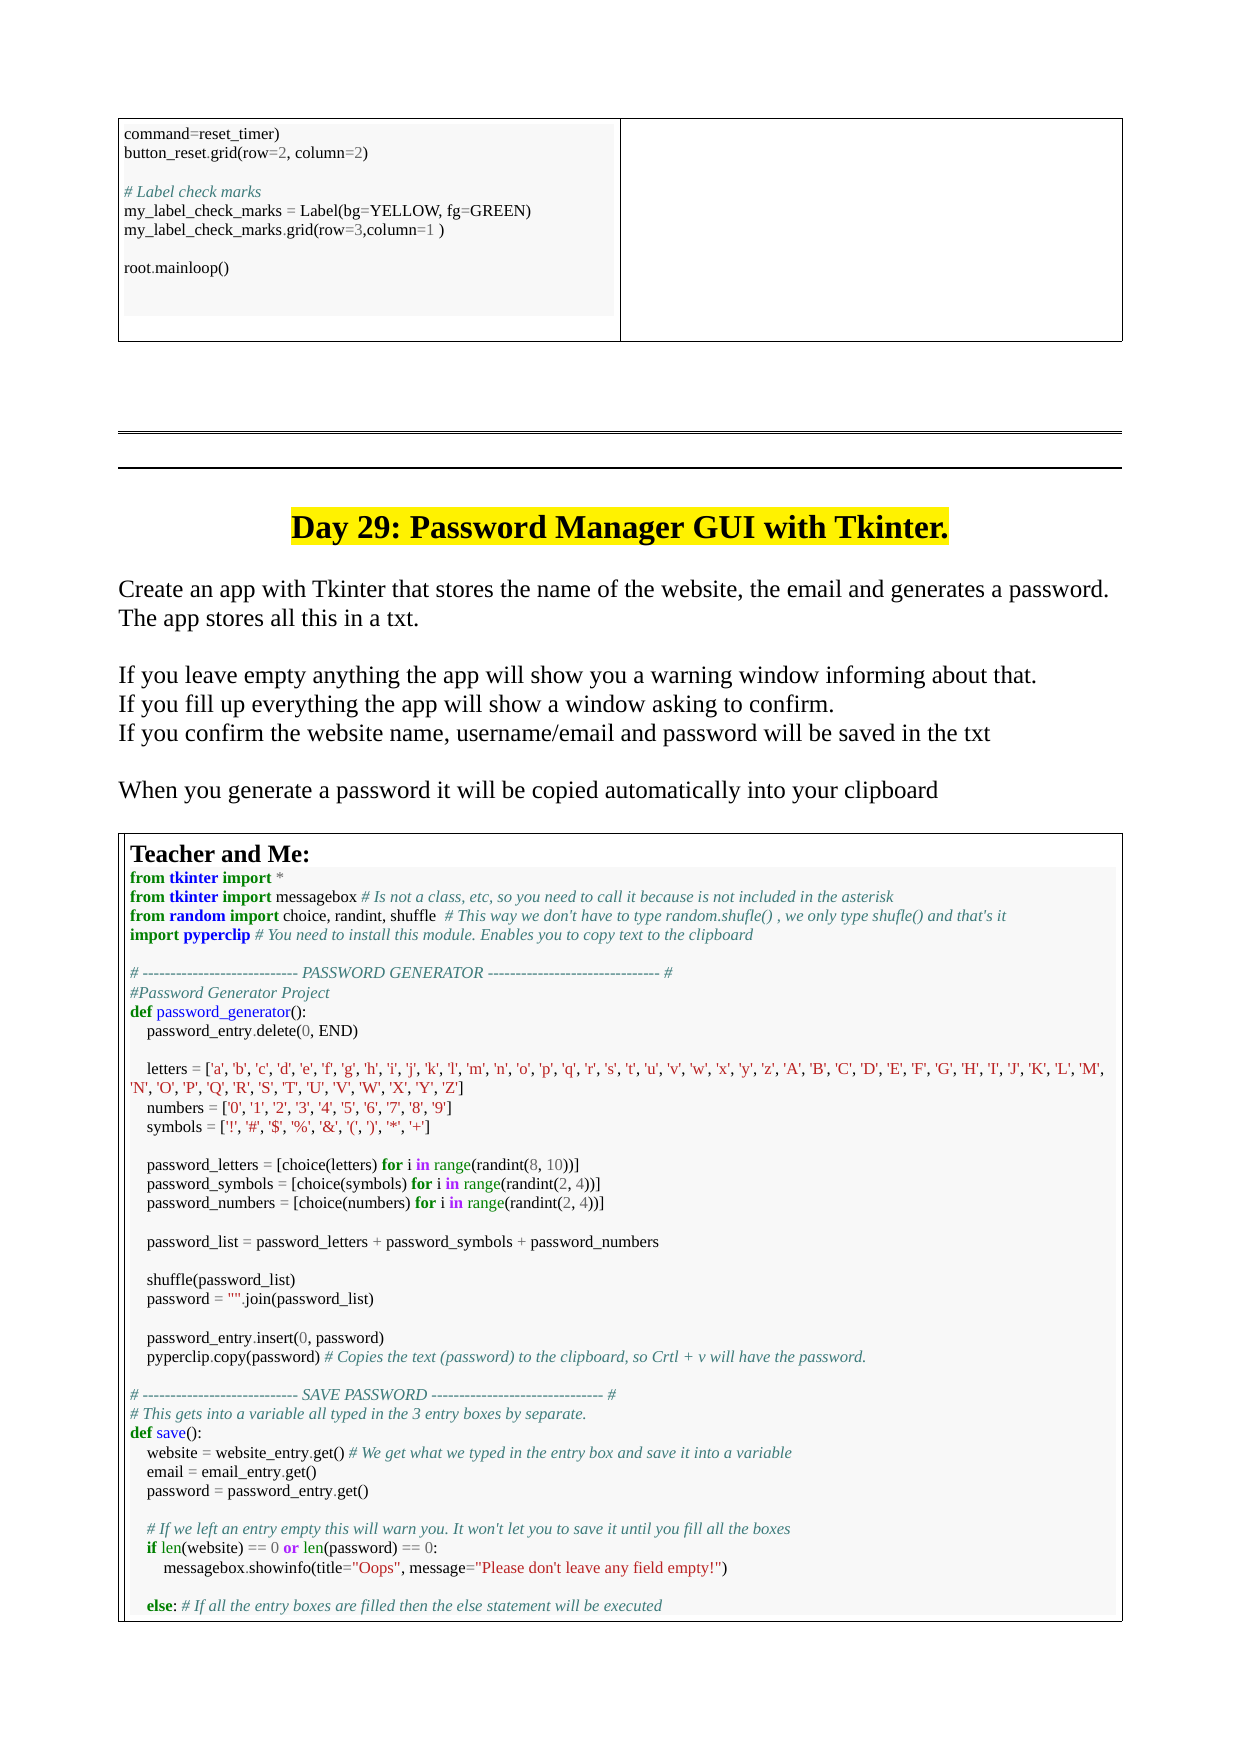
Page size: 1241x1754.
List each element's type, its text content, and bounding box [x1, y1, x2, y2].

text If you fill up everything the app will show a window asking to confirm. [118, 689, 1122, 718]
table_header command=reset_timer) button_reset.grid(row=2, column=2) # Label check marks my_label_check_marks = Label(bg=YELLOW, fg=GREEN) my_label_check_marks.grid(row=3,column=1 ) root.mainloop() [119, 119, 620, 341]
table_header [621, 119, 1122, 341]
text The app stores all this in a txt. [118, 603, 1122, 632]
table_header Teacher and Me: from tkinter import * from tkinter import messagebox # Is not a class, etc, so you need to call it because is not included in the asterisk from random import choice, randint, shuffle # This way we don't have to type random.shufle() , we only type shufle() and that's it import pyperclip # You need to install this module. Enables you to copy text to the clipboard # ---------------------------- PASSWORD GENERATOR ------------------------------- # #Password Generator Project def password_generator(): password_entry.delete(0, END) letters = ['a', 'b', 'c', 'd', 'e', 'f', 'g', 'h', 'i', 'j', 'k', 'l', 'm', 'n', 'o', 'p', 'q', 'r', 's', 't', 'u', 'v', 'w', 'x', 'y', 'z', 'A', 'B', 'C', 'D', 'E', 'F', 'G', 'H', 'I', 'J', 'K', 'L', 'M', 'N', 'O', 'P', 'Q', 'R', 'S', 'T', 'U', 'V', 'W', 'X', 'Y', 'Z'] numbers = ['0', '1', '2', '3', '4', '5', '6', '7', '8', '9'] symbols = ['!', '#', '$', '%', '&', '(', ')', '*', '+'] password_letters = [choice(letters) for i in range(randint(8, 10))] password_symbols = [choice(symbols) for i in range(randint(2, 4))] password_numbers = [choice(numbers) for i in range(randint(2, 4))] password_list = password_letters + password_symbols + password_numbers shuffle(password_list) password = "".join(password_list) password_entry.insert(0, password) pyperclip.copy(password) # Copies the text (password) to the clipboard, so Crtl + v will have the password. # ---------------------------- SAVE PASSWORD ------------------------------- # # This gets into a variable all typed in the 3 entry boxes by separate. def save(): website = website_entry.get() # We get what we typed in the entry box and save it into a variable email = email_entry.get() password = password_entry.get() # If we left an entry empty this will warn you. It won't let you to save it until you fill all the boxes if len(website) == 0 or len(password) == 0: messagebox.showinfo(title="Oops", message="Please don't leave any field empty!") else: # If all the entry boxes are filled then the else statement will be executed [125, 834, 1122, 1621]
text When you generate a password it will be copied automatically into your clipboard [118, 775, 1122, 804]
text Create an app with Tkinter that stores the name of the website, the email and generates a password. [118, 574, 1122, 603]
text Day 29: Password Manager GUI with Tkinter. [118, 507, 1122, 545]
text If you leave empty anything the app will show you a warning window informing about that. [118, 660, 1122, 689]
table_header [119, 834, 124, 1621]
text If you confirm the website name, username/email and password will be saved in the txt [118, 718, 1122, 747]
